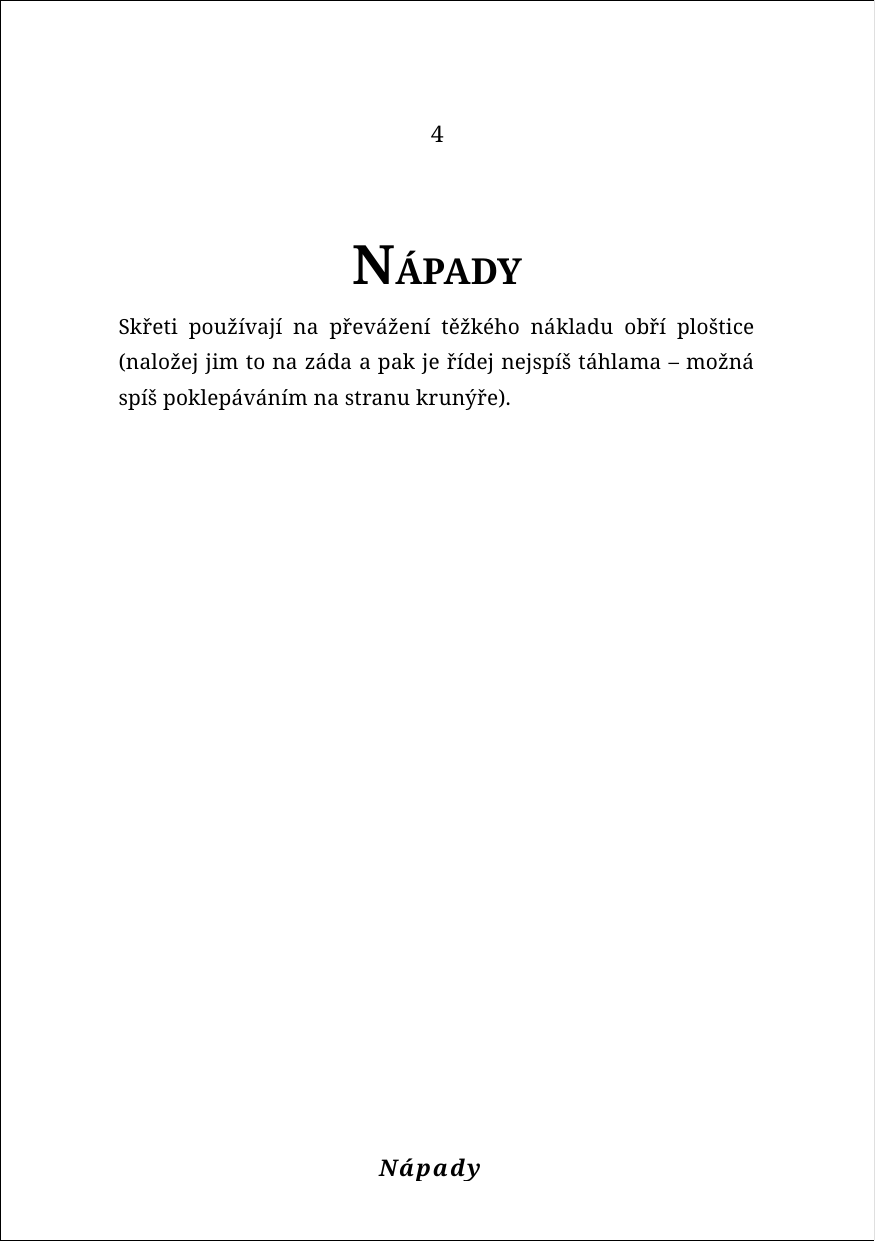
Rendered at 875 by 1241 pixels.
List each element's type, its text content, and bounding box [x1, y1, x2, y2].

text Skřeti používají na převážení těžkého nákladu obří ploštice (naložej jim to na záda a pak je řídej nejspíš táhlama – možná spíš poklepáváním na stranu krunýře). [118, 312, 756, 411]
subtitle Nápady [118, 226, 756, 300]
